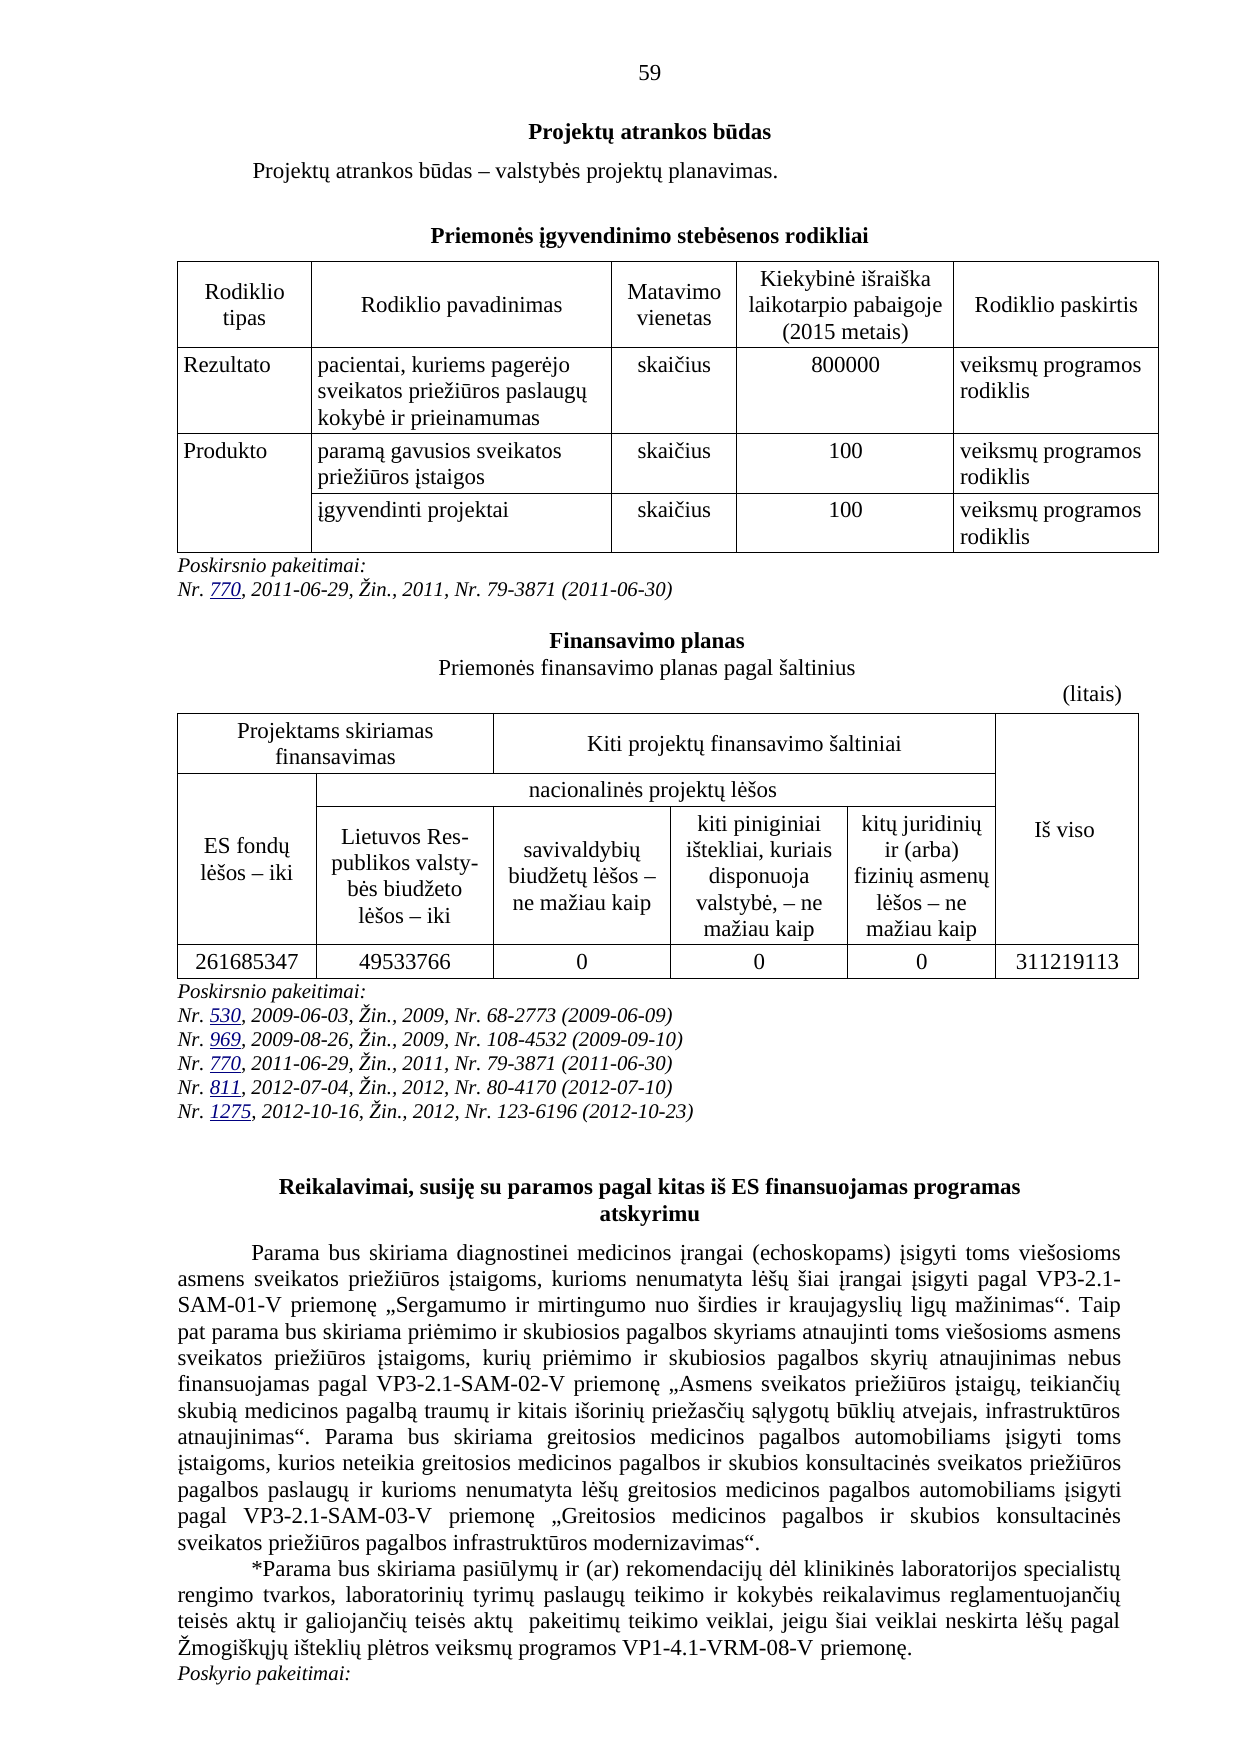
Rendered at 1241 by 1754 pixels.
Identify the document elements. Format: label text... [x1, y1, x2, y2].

text Parama bus skiriama diagnostinei medicinos įrangai (echoskopams) įsigyti toms viešosioms asmens sveikatos priežiūros įstaigoms, kurioms nenumatyta lėšų šiai įrangai įsigyti pagal VP3-2.1-SAM-01-V priemonę „Sergamumo ir mirtingumo nuo širdies ir kraujagyslių ligų mažinimas“. Taip pat parama bus skiriama priėmimo ir skubiosios pagalbos skyriams atnaujinti toms viešosioms asmens sveikatos priežiūros įstaigoms, kurių priėmimo ir skubiosios pagalbos skyrių atnaujinimas nebus finansuojamas pagal VP3-2.1-SAM-02-V priemonę „Asmens sveikatos priežiūros įstaigų, teikiančių skubią medicinos pagalbą traumų ir kitais išorinių priežasčių sąlygotų būklių atvejais, infrastruktūros atnaujinimas“. Parama bus skiriama greitosios medicinos pagalbos automobiliams įsigyti toms įstaigoms, kurios neteikia greitosios medicinos pagalbos ir skubios konsultacinės sveikatos priežiūros pagalbos paslaugų ir kurioms nenumatyta lėšų greitosios medicinos pagalbos automobiliams įsigyti pagal VP3-2.1-SAM-03-V priemonę „Greitosios medicinos pagalbos ir skubios konsultacinės sveikatos priežiūros pagalbos infrastruktūros modernizavimas“. [177, 1239, 1122, 1555]
text Priemonės finansavimo planas pagal šaltinius [177, 654, 1122, 680]
table_cell skaičius [612, 348, 736, 433]
table_cell veiksmų programos rodiklis [954, 434, 1158, 492]
table_cell 49533766 [317, 945, 493, 978]
table_cell įgyvendinti projektai [312, 494, 611, 552]
text Nr. 1275, 2012-10-16, Žin., 2012, Nr. 123-6196 (2012-10-23) [177, 1099, 1122, 1123]
text Priemonės įgyvendinimo stebėsenos rodikliai [177, 222, 1122, 248]
table_cell kiti piniginiai ištekliai, kuriais disponuoja valstybė, – ne mažiau kaip [671, 807, 847, 944]
text Poskyrio pakeitimai: [177, 1660, 1122, 1684]
table_header Matavimo vienetas [612, 262, 736, 347]
table_cell 0 [848, 945, 995, 978]
table_header Rodiklio tipas [178, 262, 311, 347]
table_cell 311219113 [996, 945, 1138, 978]
text (litais) [177, 680, 1122, 707]
table_cell 100 [737, 494, 953, 552]
table_header Iš viso [996, 714, 1138, 944]
text Projektų atrankos būdas [177, 118, 1122, 144]
table_header Rodiklio paskirtis [954, 262, 1158, 347]
table_cell paramą gavusios sveikatos priežiūros įstaigos [312, 434, 611, 492]
table_cell kitų juridinių ir (arba) fizinių asmenų lėšos – ne mažiau kaip [848, 807, 995, 944]
text Nr. 969, 2009-08-26, Žin., 2009, Nr. 108-4532 (2009-09-10) [177, 1027, 1122, 1051]
table_cell ES fondų lėšos – iki [178, 774, 316, 944]
table_cell Rezultato [178, 348, 311, 433]
table_cell Lietuvos Res­publikos valsty­bės biudžeto lėšos – iki [317, 807, 493, 944]
table_cell savivaldybių biudžetų lėšos – ne mažiau kaip [494, 807, 670, 944]
table_cell skaičius [612, 494, 736, 552]
table_cell veiksmų programos rodiklis [954, 348, 1158, 433]
table_cell 261685347 [178, 945, 316, 978]
table_cell nacionalinės projektų lėšos [317, 774, 995, 806]
table_cell 0 [671, 945, 847, 978]
text Nr. 530, 2009-06-03, Žin., 2009, Nr. 68-2773 (2009-06-09) [177, 1003, 1122, 1027]
text Poskirsnio pakeitimai: [177, 553, 1122, 577]
table_header Kiekybinė išraiška laikotarpio pabaigoje (2015 metais) [737, 262, 953, 347]
table_cell Produkto [178, 434, 311, 552]
text Nr. 770, 2011-06-29, Žin., 2011, Nr. 79-3871 (2011-06-30) [177, 577, 1122, 601]
text Nr. 770, 2011-06-29, Žin., 2011, Nr. 79-3871 (2011-06-30) [177, 1051, 1122, 1075]
text *Parama bus skiriama pasiūlymų ir (ar) rekomendacijų dėl klinikinės laboratorijos specialistų rengimo tvarkos, laboratorinių tyrimų paslaugų teikimo ir kokybės reikalavimus reglamentuojančių teisės aktų ir galiojančių teisės aktų pakeitimų teikimo veiklai, jeigu šiai veiklai neskirta lėšų pagal Žmogiškųjų išteklių plėtros veiksmų programos VP1-4.1-VRM-08-V priemonę. [177, 1555, 1122, 1660]
text Projektų atrankos būdas – valstybės projektų planavimas. [177, 157, 1122, 183]
text Poskirsnio pakeitimai: [177, 979, 1122, 1003]
text Reikalavimai, susiję su paramos pagal kitas iš ES finansuojamas programas atskyrimu [177, 1173, 1122, 1226]
table_cell veiksmų programos rodiklis [954, 494, 1158, 552]
table_cell skaičius [612, 434, 736, 492]
table_cell pacientai, kuriems pagerėjo sveikatos priežiūros paslaugų kokybė ir prieinamumas [312, 348, 611, 433]
text Finansavimo planas [177, 628, 1122, 654]
table_header Kiti projektų finansavimo šaltiniai [494, 714, 995, 772]
text Nr. 811, 2012-07-04, Žin., 2012, Nr. 80-4170 (2012-07-10) [177, 1075, 1122, 1099]
table_cell 0 [494, 945, 670, 978]
table_cell 100 [737, 434, 953, 492]
table_header Rodiklio pavadinimas [312, 262, 611, 347]
table_header Projektams skiriamas finansavimas [178, 714, 493, 772]
table_cell 800000 [737, 348, 953, 433]
